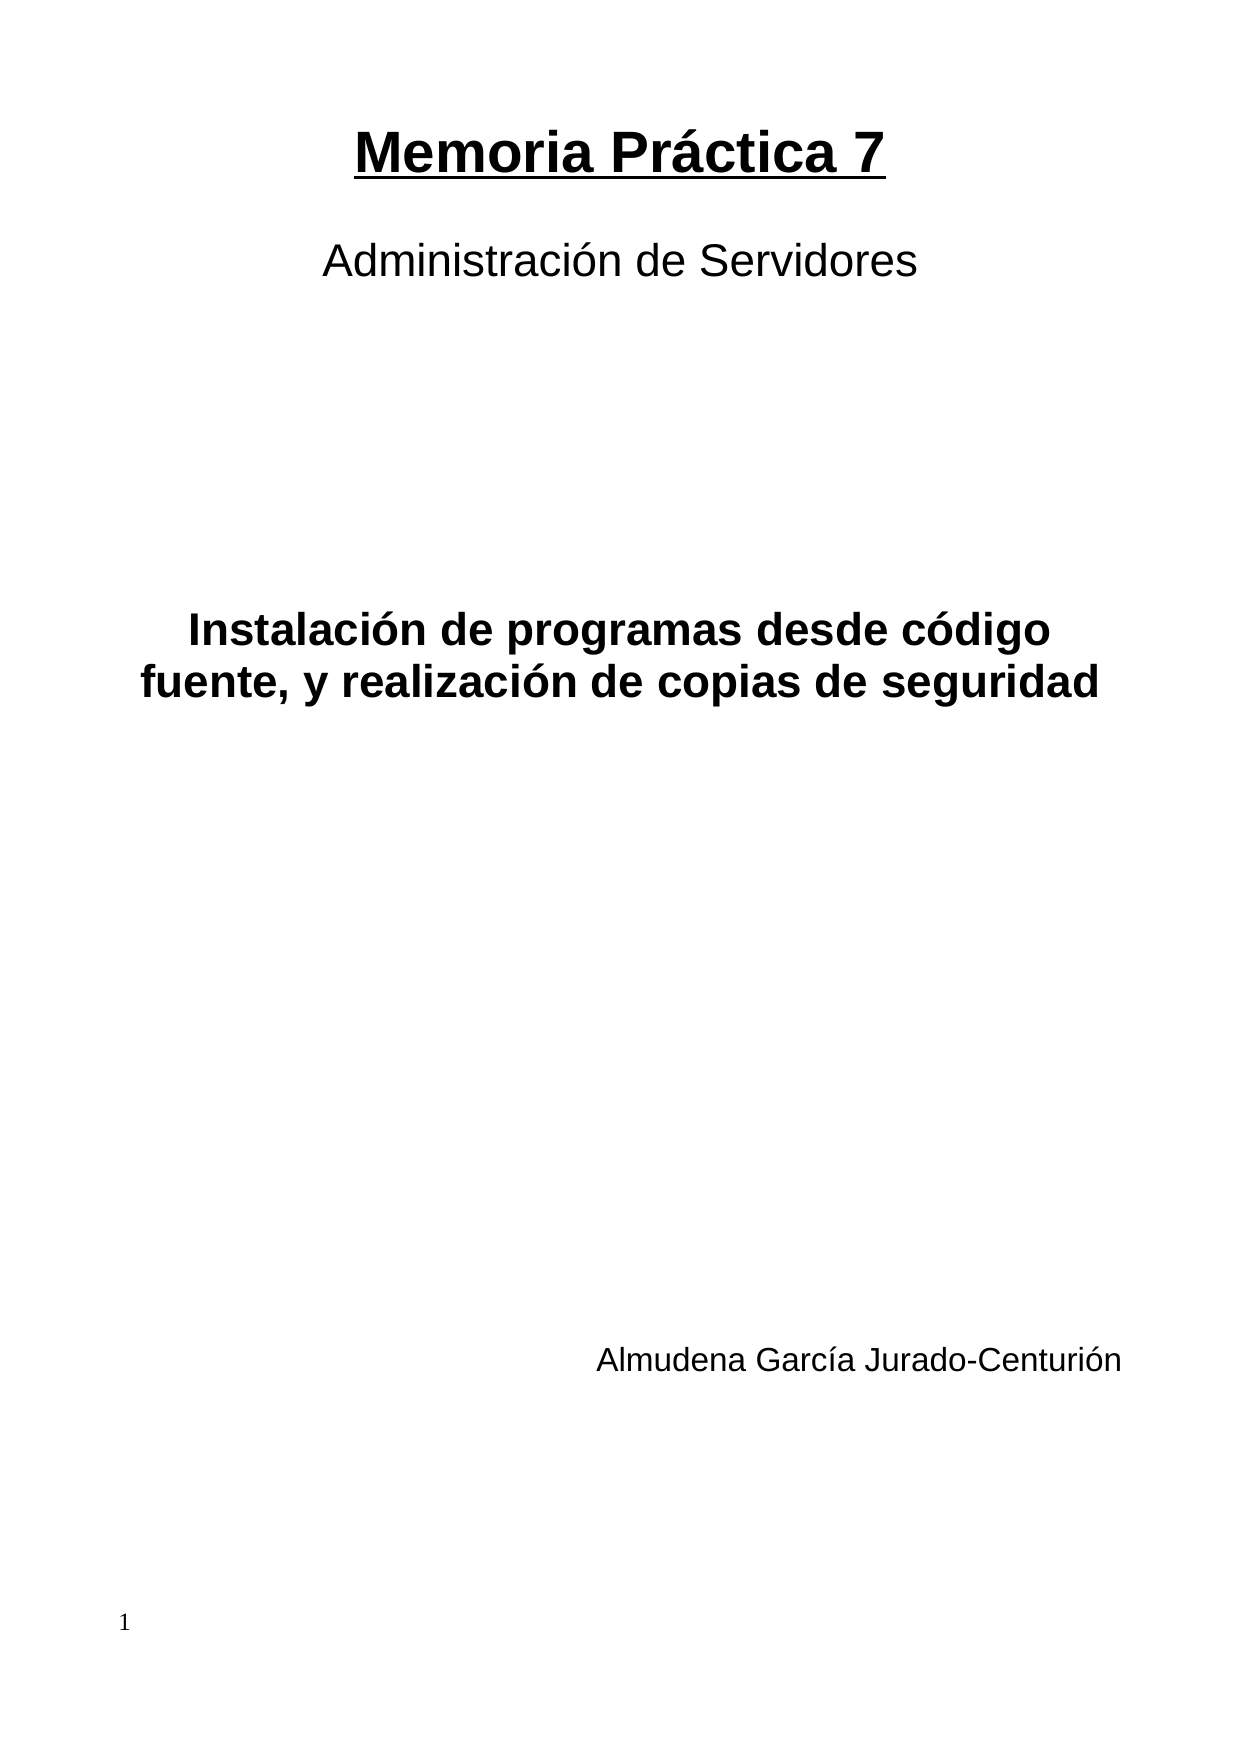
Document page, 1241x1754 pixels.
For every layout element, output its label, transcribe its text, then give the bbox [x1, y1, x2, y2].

text Administración de Servidores [118, 233, 1122, 286]
text Memoria Práctica 7 [118, 118, 1122, 185]
text Instalación de programas desde código fuente, y realización de copias de seguridad [118, 602, 1122, 707]
text Almudena García Jurado-Centurión [118, 1340, 1122, 1378]
